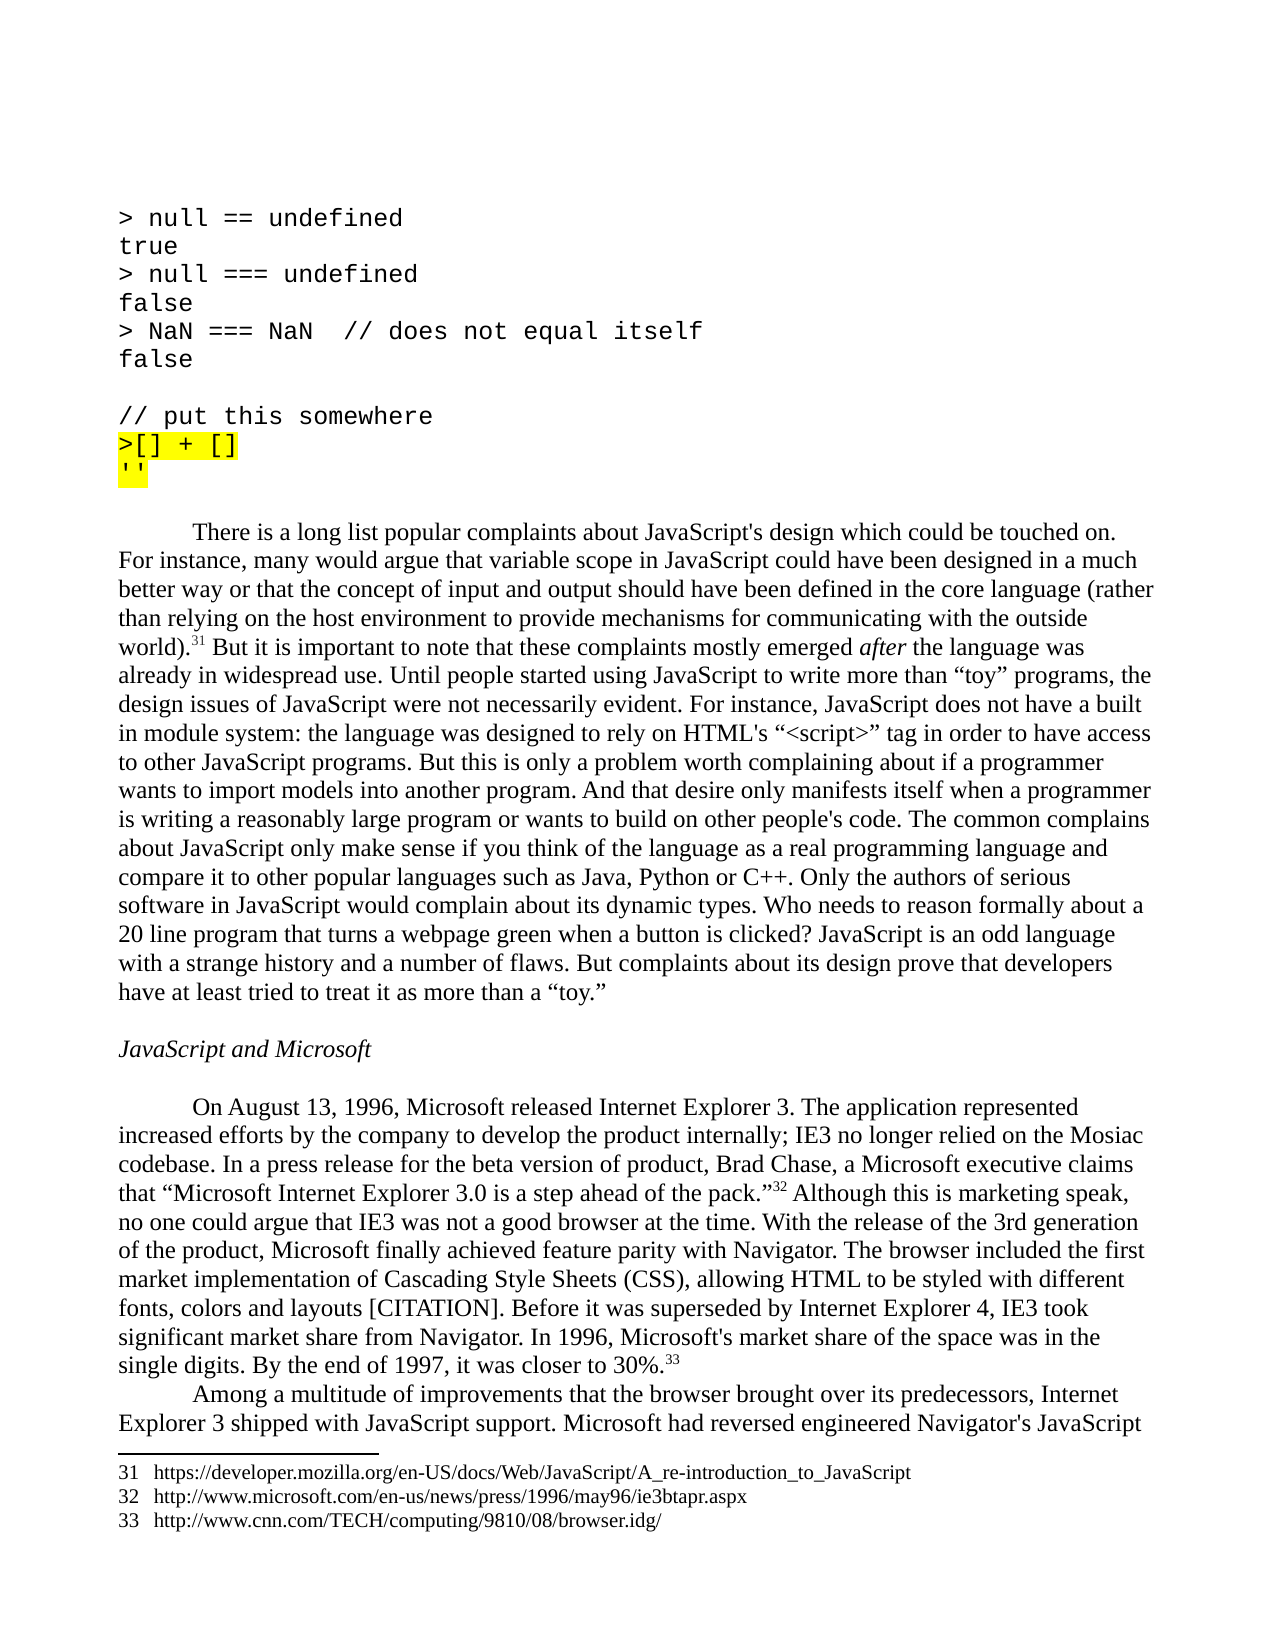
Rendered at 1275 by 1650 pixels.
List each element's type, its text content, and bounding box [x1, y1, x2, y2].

text > null === undefined [118, 262, 1157, 290]
text There is a long list popular complaints about JavaScript's design which could be touched on. For instance, many would argue that variable scope in JavaScript could have been designed in a much better way or that the concept of input and output should have been defined in the core language (rather than relying on the host environment to provide mechanisms for communicating with the outside world). But it is important to note that these complaints mostly emerged after the language was already in widespread use. Until people started using JavaScript to write more than “toy” programs, the design issues of JavaScript were not necessarily evident. For instance, JavaScript does not have a built in module system: the language was designed to rely on HTML's “<script>” tag in order to have access to other JavaScript programs. But this is only a problem worth complaining about if a programmer wants to import models into another program. And that desire only manifests itself when a programmer is writing a reasonably large program or wants to build on other people's code. The common complains about JavaScript only make sense if you think of the language as a real programming language and compare it to other popular languages such as Java, Python or C++. Only the authors of serious software in JavaScript would complain about its dynamic types. Who needs to reason formally about a 20 line program that turns a webpage green when a button is clicked? JavaScript is an odd language with a strange history and a number of flaws. But complaints about its design prove that developers have at least tried to treat it as more than a “toy.” [118, 517, 1157, 1006]
text false [118, 347, 1157, 375]
text Among a multitude of improvements that the browser brought over its predecessors, Internet Explorer 3 shipped with JavaScript support. Microsoft had reversed engineered Navigator's JavaScript [118, 1379, 1157, 1437]
text https://developer.mozilla.org/en-US/docs/Web/JavaScript/A_re-introduction_to_JavaScript [118, 1460, 1157, 1484]
text >[] + [] [118, 432, 1157, 460]
text JavaScript and Microsoft [118, 1034, 1157, 1063]
text On August 13, 1996, Microsoft released Internet Explorer 3. The application represented increased efforts by the company to develop the product internally; IE3 no longer relied on the Mosiac codebase. In a press release for the beta version of product, Brad Chase, a Microsoft executive claims that “Microsoft Internet Explorer 3.0 is a step ahead of the pack.” Although this is marketing speak, no one could argue that IE3 was not a good browser at the time. With the release of the 3rd generation of the product, Microsoft finally achieved feature parity with Navigator. The browser included the first market implementation of Cascading Style Sheets (CSS), allowing HTML to be styled with different fonts, colors and layouts [CITATION]. Before it was superseded by Internet Explorer 4, IE3 took significant market share from Navigator. In 1996, Microsoft's market share of the space was in the single digits. By the end of 1997, it was closer to 30%. [118, 1092, 1157, 1379]
text '' [118, 460, 1157, 488]
text true [118, 233, 1157, 262]
text // put this somewhere [118, 403, 1157, 432]
text http://www.cnn.com/TECH/computing/9810/08/browser.idg/ [118, 1508, 1157, 1532]
text > null == undefined [118, 205, 1157, 233]
text > NaN === NaN // does not equal itself [118, 318, 1157, 347]
text false [118, 290, 1157, 318]
text http://www.microsoft.com/en-us/news/press/1996/may96/ie3btapr.aspx [118, 1484, 1157, 1508]
